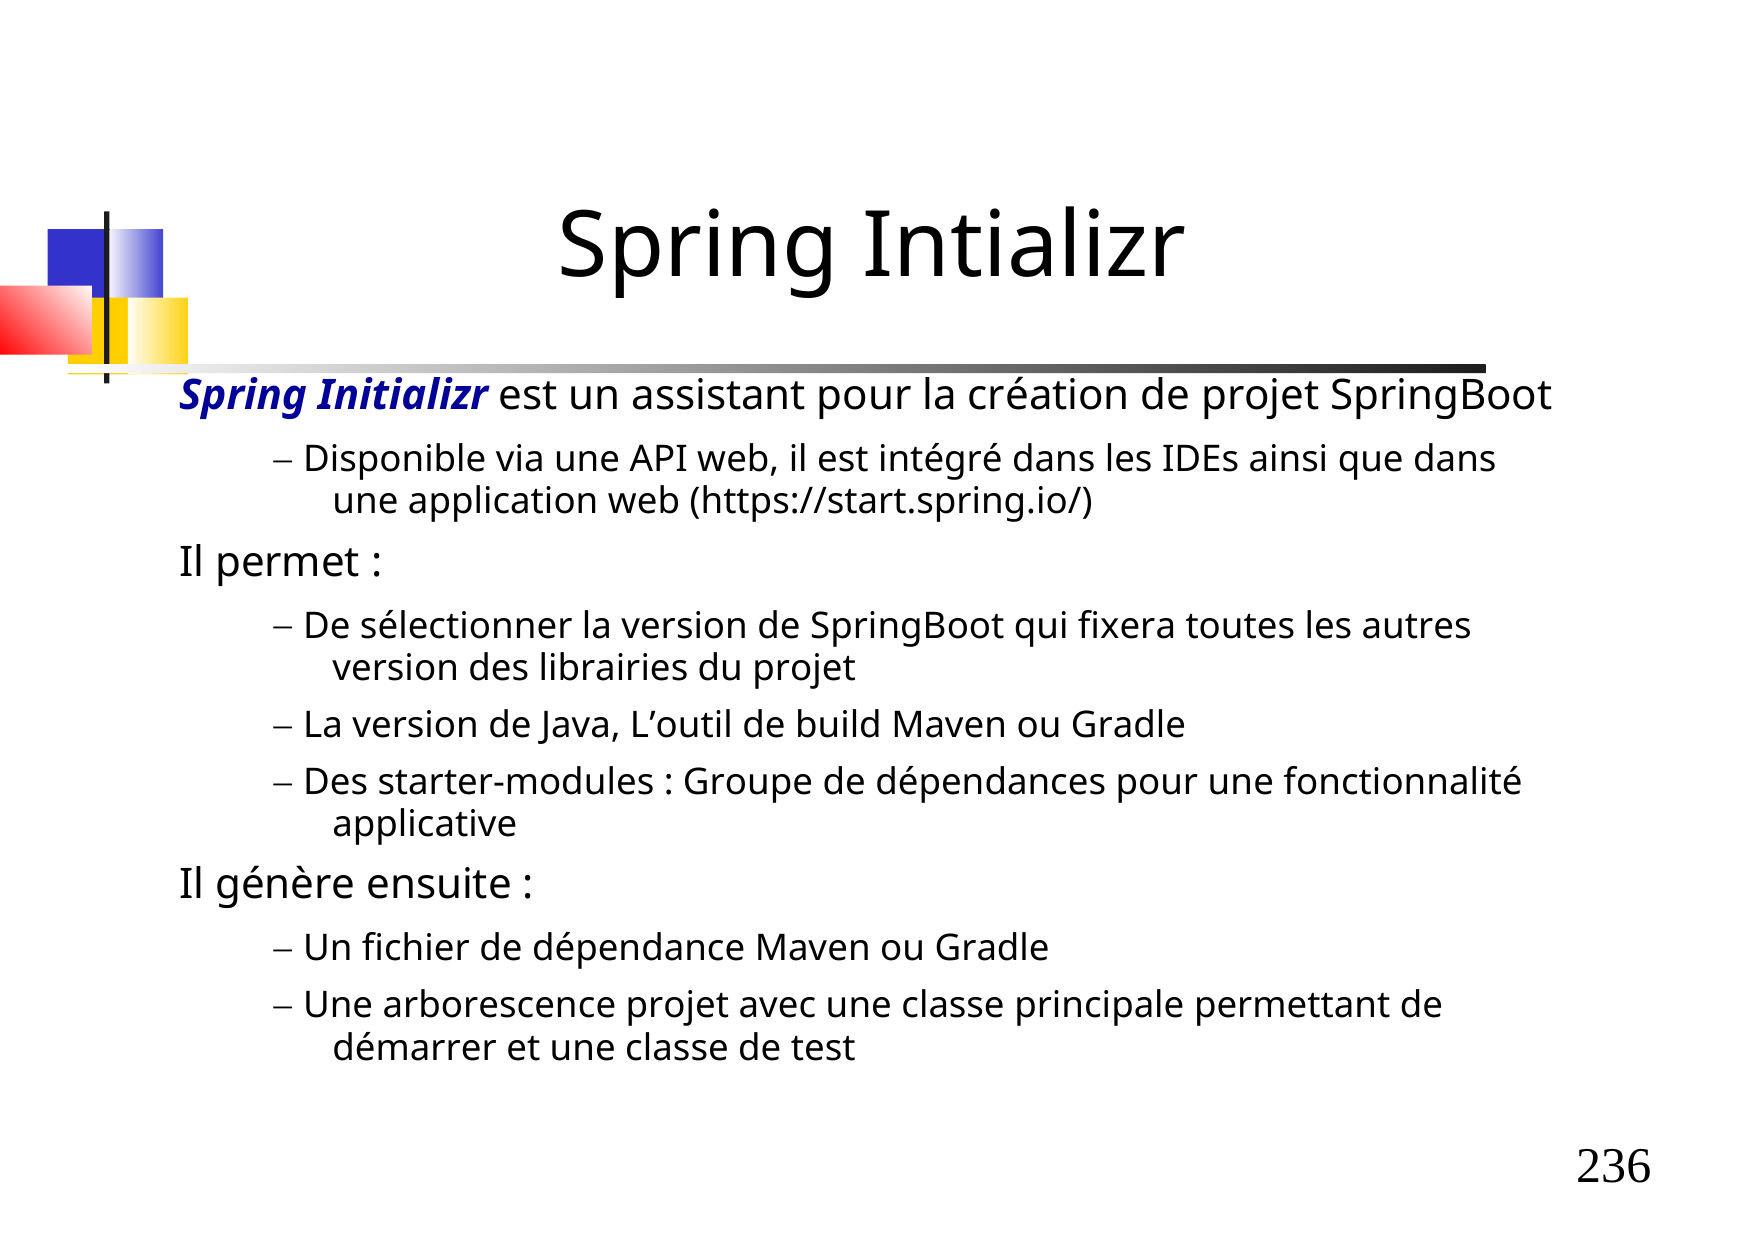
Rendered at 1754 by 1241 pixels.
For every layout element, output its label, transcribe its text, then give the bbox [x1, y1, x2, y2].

list Spring Initializr est un assistant pour la création de projet SpringBoot Disponible via une API web, il est intégré dans les IDEs ainsi que dans une application web (https://start.spring.io/) Il permet : De sélectionner la version de SpringBoot qui fixera toutes les autres version des librairies du projet La version de Java, L’outil de build Maven ou Gradle Des starter-modules : Groupe de dépendances pour une fonctionnalité applicative Il génère ensuite : Un fichier de dépendance Maven ou Gradle Une arborescence projet avec une classe principale permettant de démarrer et une classe de test [179, 371, 1567, 1091]
title Spring Intializr [179, 139, 1567, 351]
